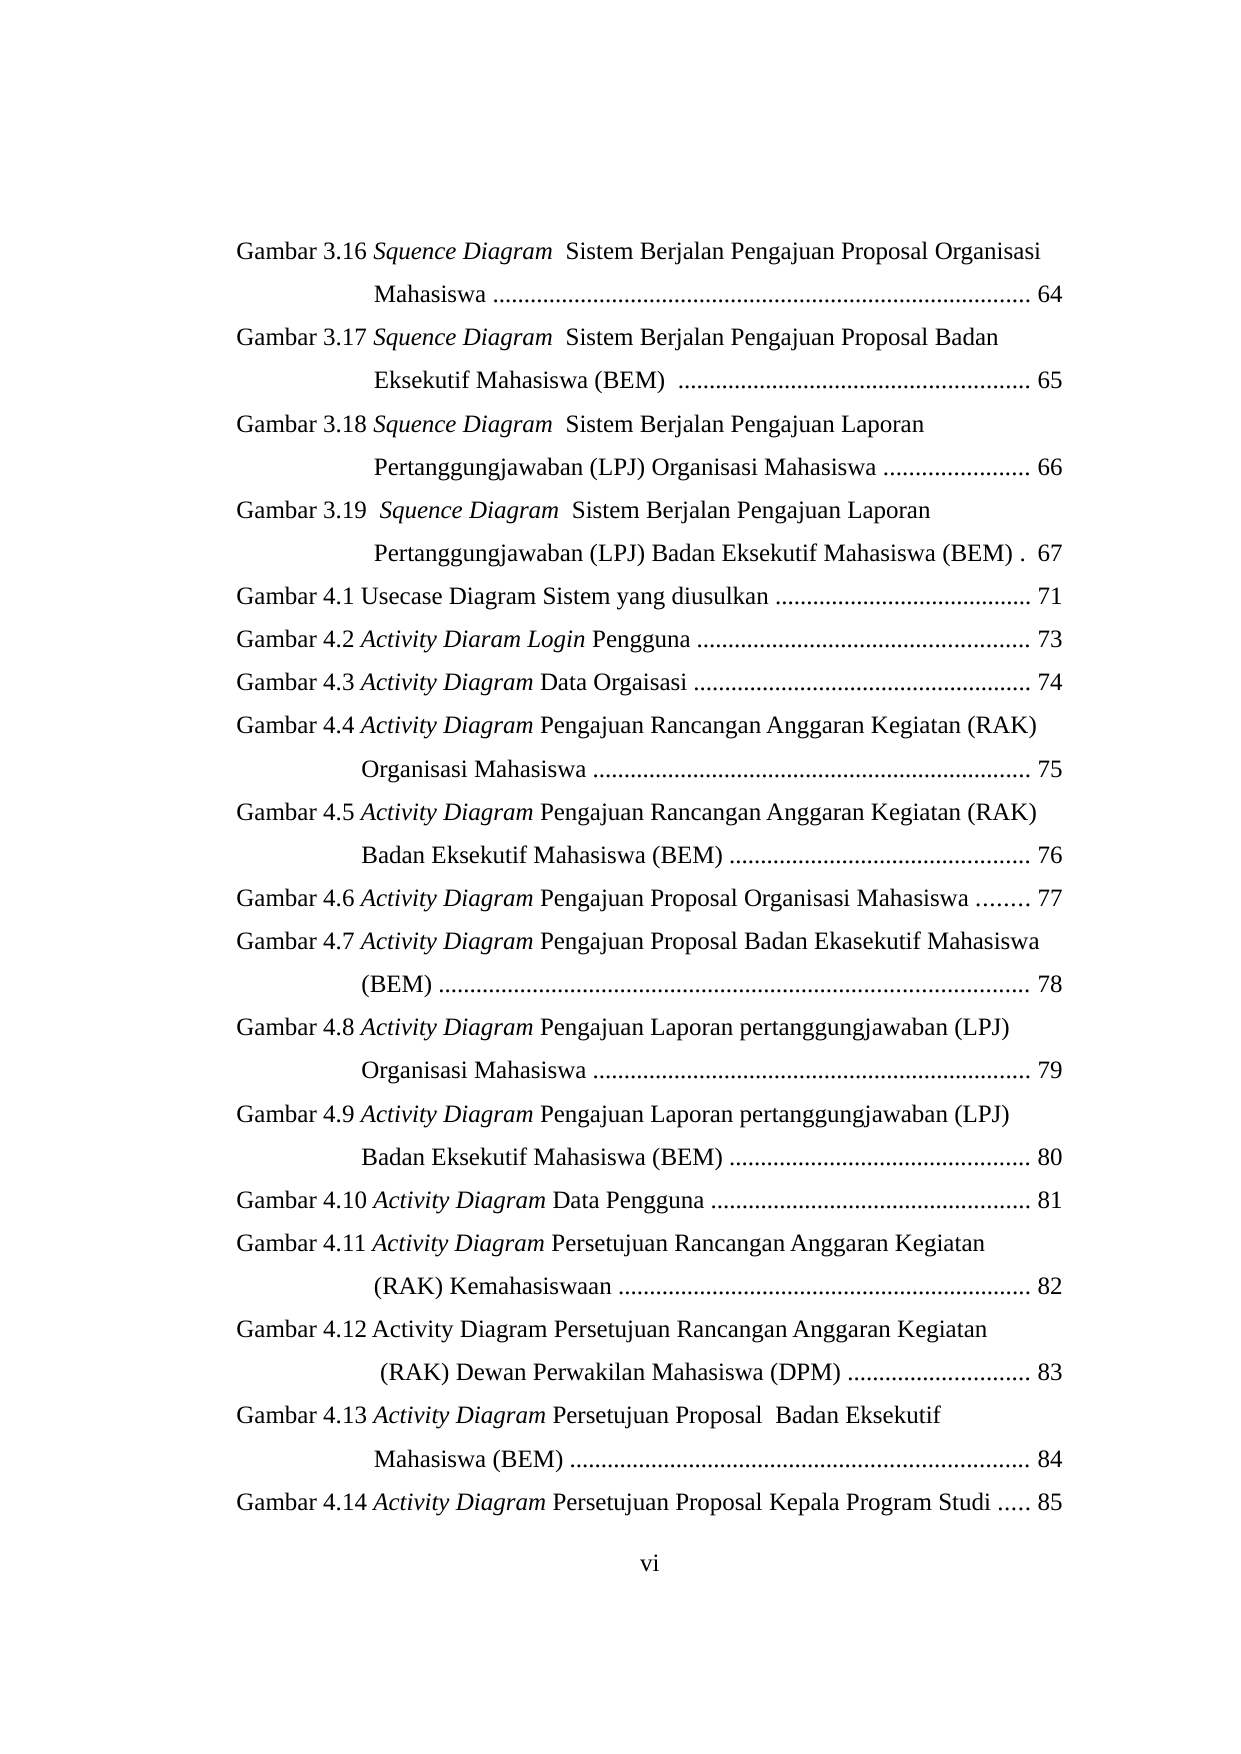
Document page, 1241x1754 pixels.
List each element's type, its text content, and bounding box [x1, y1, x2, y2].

text Gambar 4.9 Activity Diagram Pengajuan Laporan pertanggungjawaban (LPJ) [236, 1099, 1063, 1127]
text Badan Eksekutif Mahasiswa (BEM) 80 [236, 1142, 1063, 1171]
text Organisasi Mahasiswa 79 [236, 1056, 1063, 1084]
text Gambar 4.13 Activity Diagram Persetujuan Proposal Badan Eksekutif [236, 1401, 1063, 1429]
text Pertanggungjawaban (LPJ) Organisasi Mahasiswa 66 [236, 452, 1063, 481]
text Gambar 4.11 Activity Diagram Persetujuan Rancangan Anggaran Kegiatan [236, 1228, 1063, 1257]
text Gambar 4.5 Activity Diagram Pengajuan Rancangan Anggaran Kegiatan (RAK) [236, 797, 1063, 826]
text (RAK) Dewan Perwakilan Mahasiswa (DPM) 83 [236, 1357, 1063, 1386]
text Gambar 4.1 Usecase Diagram Sistem yang diusulkan 71 [236, 581, 1063, 610]
text (BEM) 78 [236, 969, 1063, 998]
text Pertanggungjawaban (LPJ) Badan Eksekutif Mahasiswa (BEM) 67 [236, 538, 1063, 567]
text Mahasiswa 64 [236, 279, 1063, 308]
text Gambar 3.16 Squence Diagram Sistem Berjalan Pengajuan Proposal Organisasi [236, 236, 1063, 265]
text Organisasi Mahasiswa 75 [236, 754, 1063, 782]
text Gambar 3.17 Squence Diagram Sistem Berjalan Pengajuan Proposal Badan [236, 322, 1063, 351]
text Gambar 4.10 Activity Diagram Data Pengguna 81 [236, 1185, 1063, 1214]
text Gambar 4.6 Activity Diagram Pengajuan Proposal Organisasi Mahasiswa 77 [236, 883, 1063, 912]
text Gambar 4.12 Activity Diagram Persetujuan Rancangan Anggaran Kegiatan [236, 1314, 1063, 1343]
text Gambar 4.2 Activity Diaram Login Pengguna 73 [236, 624, 1063, 653]
text Badan Eksekutif Mahasiswa (BEM) 76 [236, 840, 1063, 869]
text Gambar 4.4 Activity Diagram Pengajuan Rancangan Anggaran Kegiatan (RAK) [236, 711, 1063, 739]
text Gambar 4.8 Activity Diagram Pengajuan Laporan pertanggungjawaban (LPJ) [236, 1012, 1063, 1041]
text (RAK) Kemahasiswaan 82 [236, 1271, 1063, 1300]
text Gambar 3.19 Squence Diagram Sistem Berjalan Pengajuan Laporan [236, 495, 1063, 524]
text Mahasiswa (BEM) 84 [236, 1444, 1063, 1472]
text Eksekutif Mahasiswa (BEM) 65 [236, 366, 1063, 394]
text Gambar 4.14 Activity Diagram Persetujuan Proposal Kepala Program Studi 85 [236, 1487, 1063, 1516]
text Gambar 4.7 Activity Diagram Pengajuan Proposal Badan Ekasekutif Mahasiswa [236, 926, 1063, 955]
text Gambar 3.18 Squence Diagram Sistem Berjalan Pengajuan Laporan [236, 409, 1063, 437]
text Gambar 4.3 Activity Diagram Data Orgaisasi 74 [236, 667, 1063, 696]
